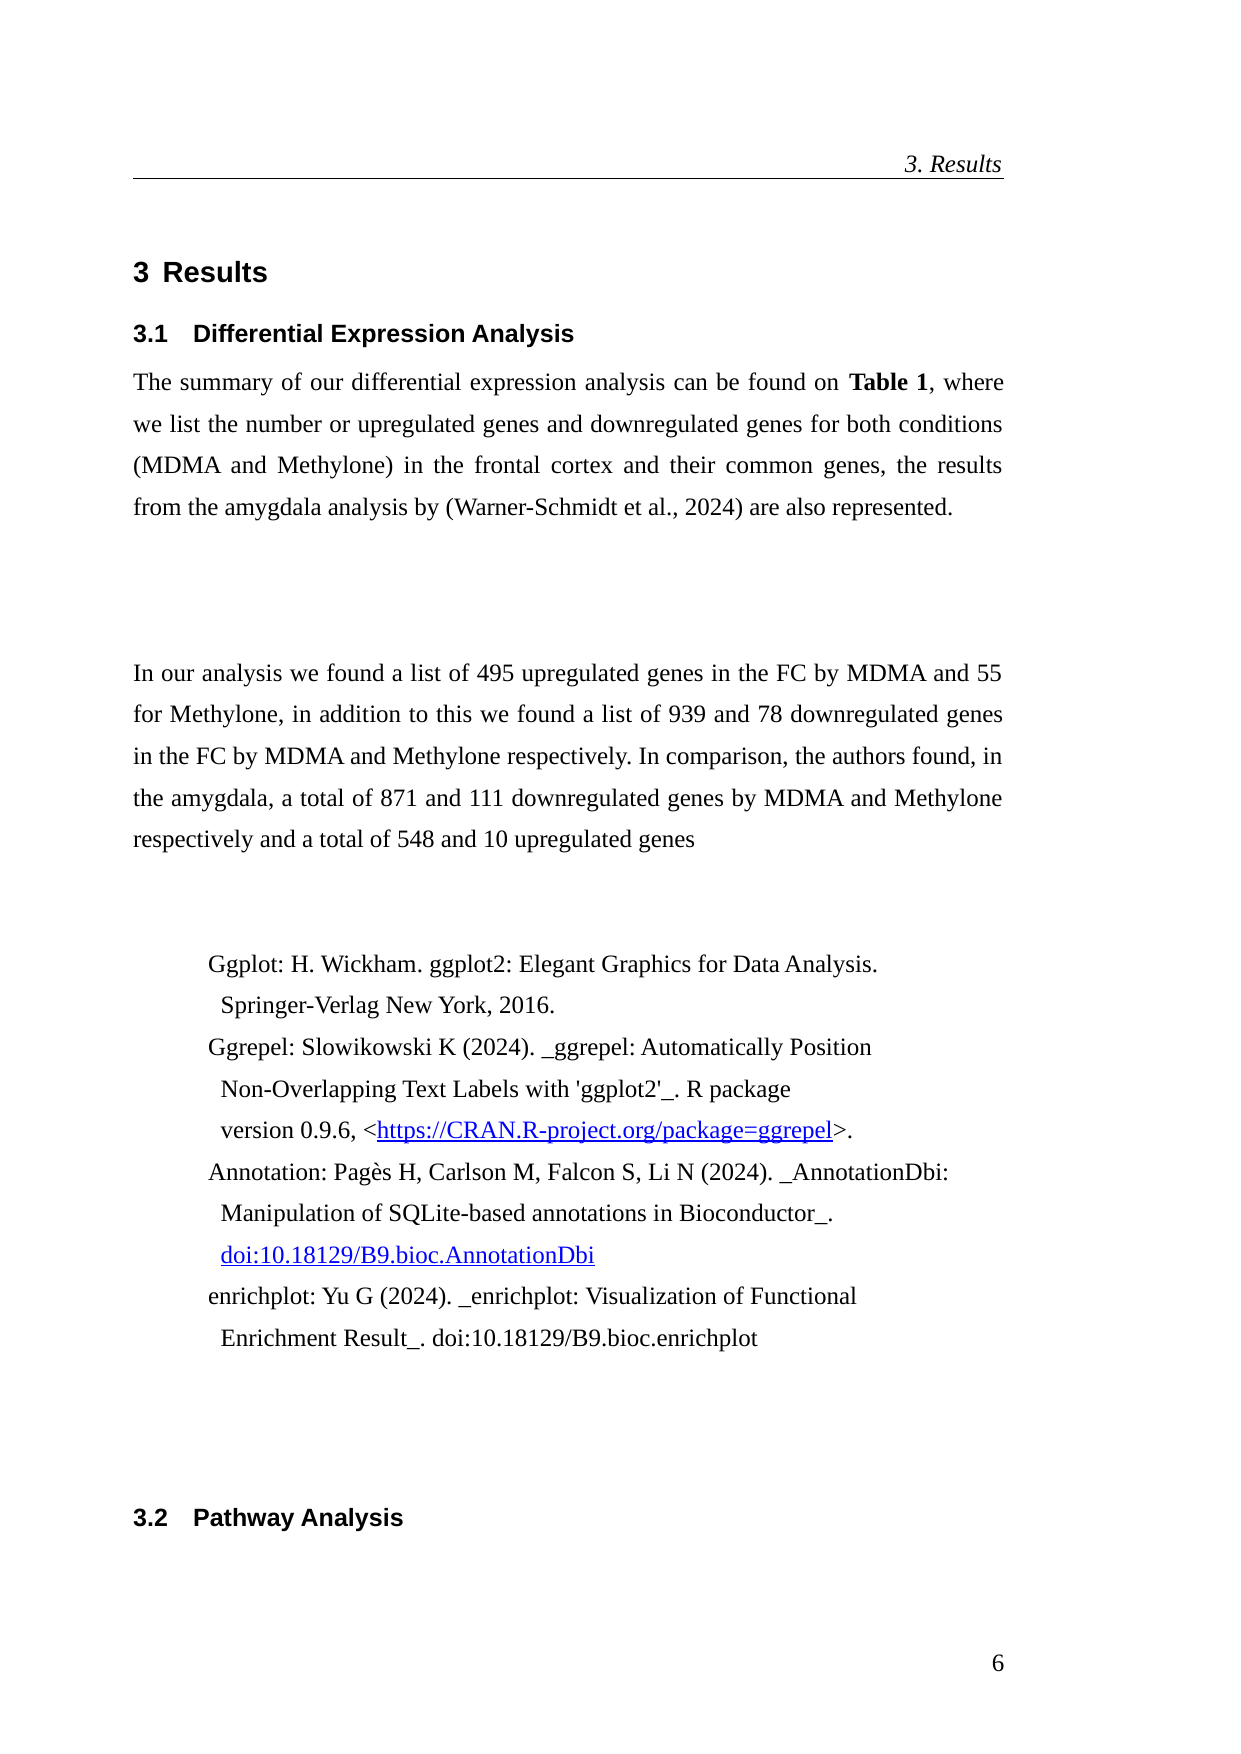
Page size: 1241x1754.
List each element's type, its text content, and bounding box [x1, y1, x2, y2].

text Ggplot: H. Wickham. ggplot2: Elegant Graphics for Data Analysis. [133, 950, 1004, 978]
text Manipulation of SQLite-based annotations in Bioconductor_. [133, 1199, 1004, 1227]
subtitle Differential Expression Analysis [133, 320, 1004, 348]
subtitle Results [133, 256, 1004, 288]
text doi:10.18129/B9.bioc.AnnotationDbi [133, 1241, 1004, 1269]
text In our analysis we found a list of 495 upregulated genes in the FC by MDMA and 55 for Methylone, in addition to this we found a list of 939 and 78 downregulated genes in the FC by MDMA and Methylone respectively. In comparison, the authors found, in the amygdala, a total of 871 and 111 downregulated genes by MDMA and Methylone respectively and a total of 548 and 10 upregulated genes [133, 659, 1004, 853]
text enrichplot: Yu G (2024). _enrichplot: Visualization of Functional [133, 1282, 1004, 1310]
text Ggrepel: Slowikowski K (2024). _ggrepel: Automatically Position [133, 1033, 1004, 1061]
text Springer-Verlag New York, 2016. [133, 992, 1004, 1019]
text The summary of our differential expression analysis can be found on Table 1, where we list the number or upregulated genes and downregulated genes for both conditions (MDMA and Methylone) in the frontal cortex and their common genes, the results from the amygdala analysis by (Warner-Schmidt et al., 2024) are also represented. [133, 368, 1004, 521]
text version 0.9.6, <https://CRAN.R-project.org/package=ggrepel>. [133, 1116, 1004, 1144]
text Enrichment Result_. doi:10.18129/B9.bioc.enrichplot [133, 1324, 1004, 1352]
text Annotation: Pagès H, Carlson M, Falcon S, Li N (2024). _AnnotationDbi: [133, 1158, 1004, 1186]
subtitle Pathway Analysis [133, 1503, 1004, 1531]
text Non-Overlapping Text Labels with 'ggplot2'_. R package [133, 1075, 1004, 1102]
